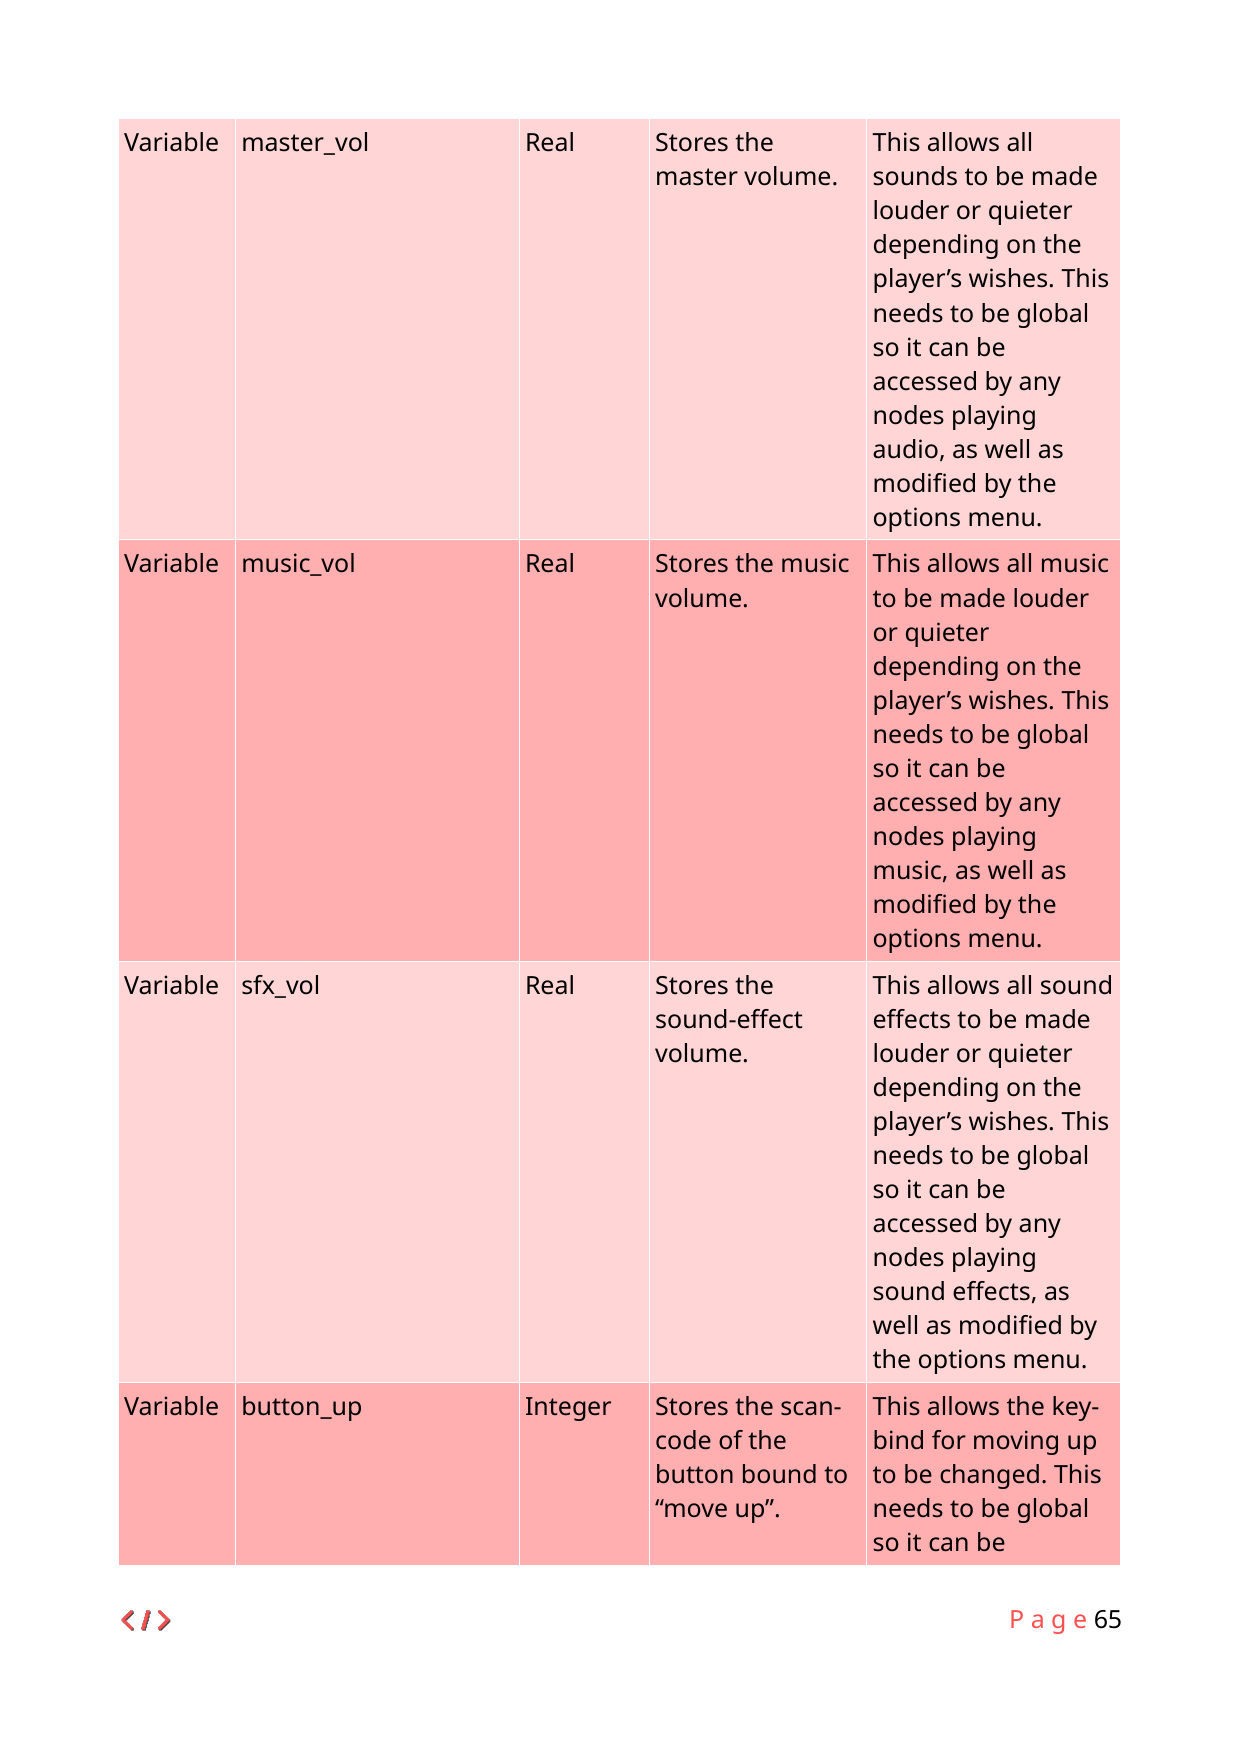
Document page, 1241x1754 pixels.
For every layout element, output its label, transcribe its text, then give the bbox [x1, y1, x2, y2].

table_cell button_up [236, 1383, 519, 1565]
table_cell Real [520, 540, 649, 961]
table_cell Real [520, 119, 649, 539]
table_cell This allows all sounds to be made louder or quieter depending on the player’s wishes. This needs to be global so it can be accessed by any nodes playing audio, as well as modified by the options menu. [867, 119, 1120, 539]
table_cell Stores the sound-effect volume. [650, 962, 866, 1382]
table_cell Variable [119, 119, 235, 539]
table_cell master_vol [236, 119, 519, 539]
table_cell Real [520, 962, 649, 1382]
table_cell Stores the music volume. [650, 540, 866, 961]
table_cell This allows all sound effects to be made louder or quieter depending on the player’s wishes. This needs to be global so it can be accessed by any nodes playing sound effects, as well as modified by the options menu. [867, 962, 1120, 1382]
table_cell sfx_vol [236, 962, 519, 1382]
table_cell Integer [520, 1383, 649, 1565]
table_cell Variable [119, 540, 235, 961]
table_cell Stores the scan-code of the button bound to “move up”. [650, 1383, 866, 1565]
table_cell This allows all music to be made louder or quieter depending on the player’s wishes. This needs to be global so it can be accessed by any nodes playing music, as well as modified by the options menu. [867, 540, 1120, 961]
table_cell Stores the master volume. [650, 119, 866, 539]
table_cell Variable [119, 1383, 235, 1565]
table_cell music_vol [236, 540, 519, 961]
picture [116, 1591, 175, 1649]
table_cell This allows the key-bind for moving up to be changed. This needs to be global so it can be [867, 1383, 1120, 1565]
table_cell Variable [119, 962, 235, 1382]
